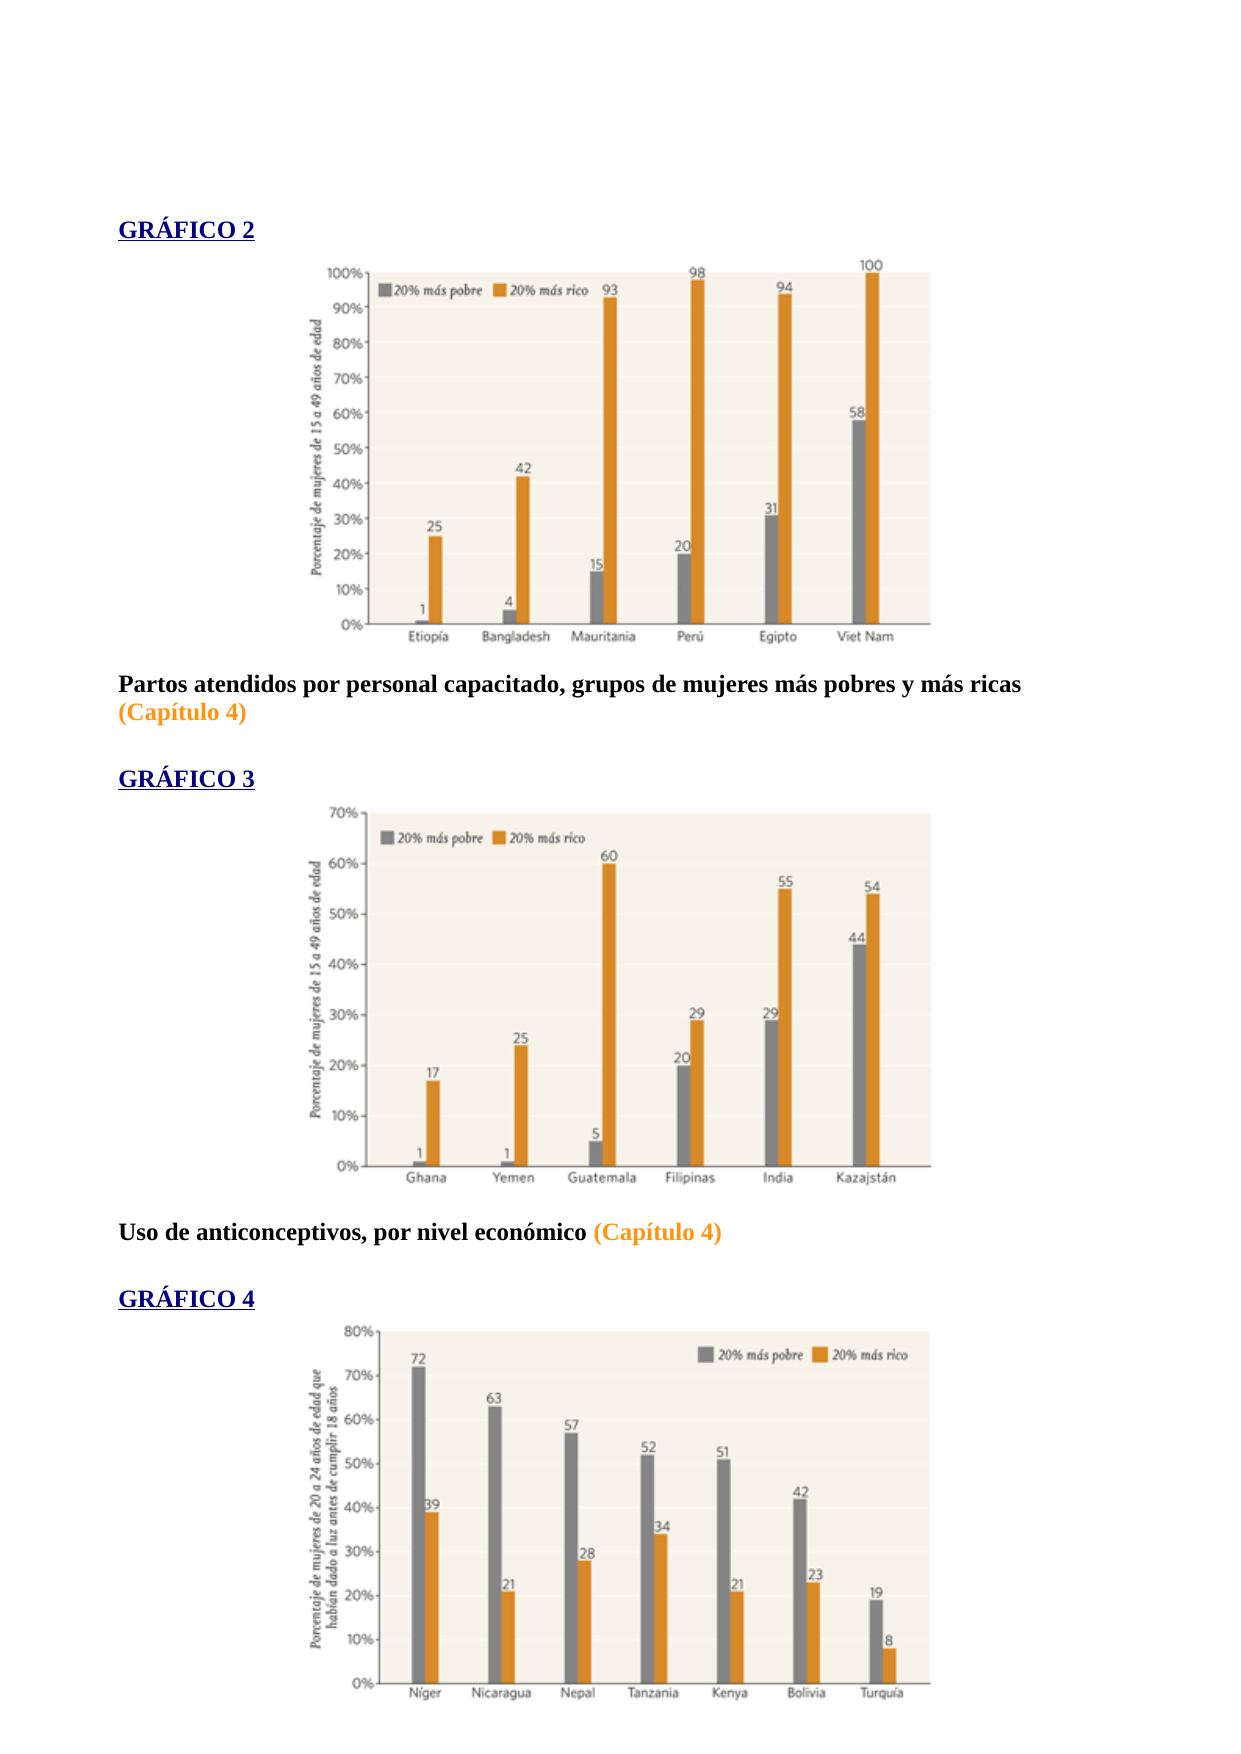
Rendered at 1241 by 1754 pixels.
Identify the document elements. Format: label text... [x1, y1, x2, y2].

text Partos atendidos por personal capacitado, grupos de mujeres más pobres y más ricas (Capítulo 4) [118, 669, 1122, 726]
subtitle GRÁFICO 4 [118, 1284, 1122, 1312]
picture [307, 805, 933, 1188]
picture [307, 256, 933, 647]
text Uso de anticonceptivos, por nivel económico (Capítulo 4) [118, 1217, 1122, 1246]
picture [307, 1325, 933, 1702]
text GRÁFICO 2 [118, 215, 1122, 244]
subtitle GRÁFICO 3 [118, 764, 1122, 792]
